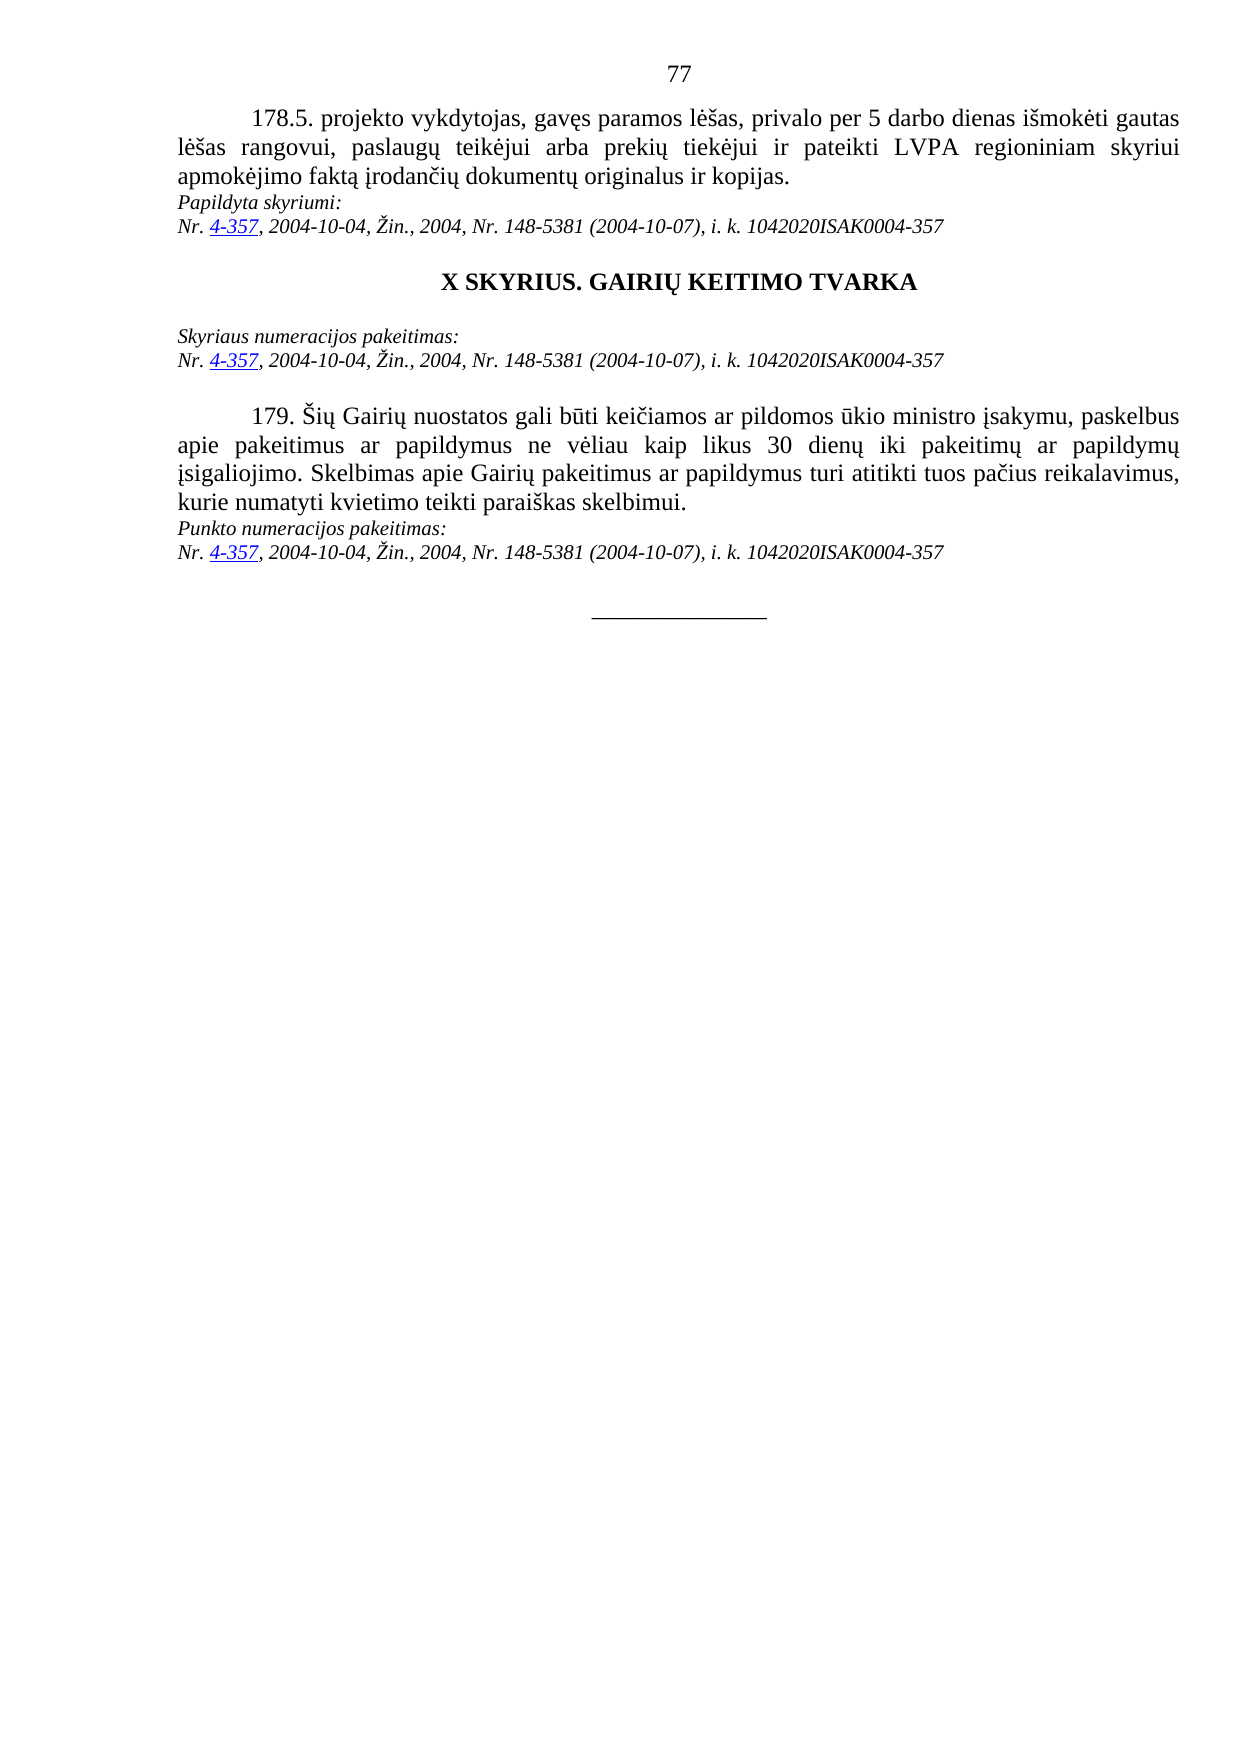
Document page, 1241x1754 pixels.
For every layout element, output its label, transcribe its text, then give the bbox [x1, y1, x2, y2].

text Papildyta skyriumi: [177, 190, 1181, 214]
text X SKYRIUS. gairių keitimo tvarka [177, 267, 1181, 295]
text Nr. 4-357, 2004-10-04, Žin., 2004, Nr. 148-5381 (2004-10-07), i. k. 1042020ISAK0004-357 [177, 540, 1181, 564]
text Skyriaus numeracijos pakeitimas: [177, 324, 1181, 348]
text ______________ [177, 593, 1181, 622]
text Nr. 4-357, 2004-10-04, Žin., 2004, Nr. 148-5381 (2004-10-07), i. k. 1042020ISAK0004-357 [177, 214, 1181, 238]
text 178.5. projekto vykdytojas, gavęs paramos lėšas, privalo per 5 darbo dienas išmokėti gautas lėšas rangovui, paslaugų teikėjui arba prekių tiekėjui ir pateikti LVPA regioniniam skyriui apmokėjimo faktą įrodančių dokumentų originalus ir kopijas. [177, 103, 1181, 190]
text 179. Šių Gairių nuostatos gali būti keičiamos ar pildomos ūkio ministro įsakymu, paskelbus apie pakeitimus ar papildymus ne vėliau kaip likus 30 dienų iki pakeitimų ar papildymų įsigaliojimo. Skelbimas apie Gairių pakeitimus ar papildymus turi atitikti tuos pačius reikalavimus, kurie numatyti kvietimo teikti paraiškas skelbimui. [177, 401, 1181, 516]
text Punkto numeracijos pakeitimas: [177, 516, 1181, 540]
text Nr. 4-357, 2004-10-04, Žin., 2004, Nr. 148-5381 (2004-10-07), i. k. 1042020ISAK0004-357 [177, 348, 1181, 372]
